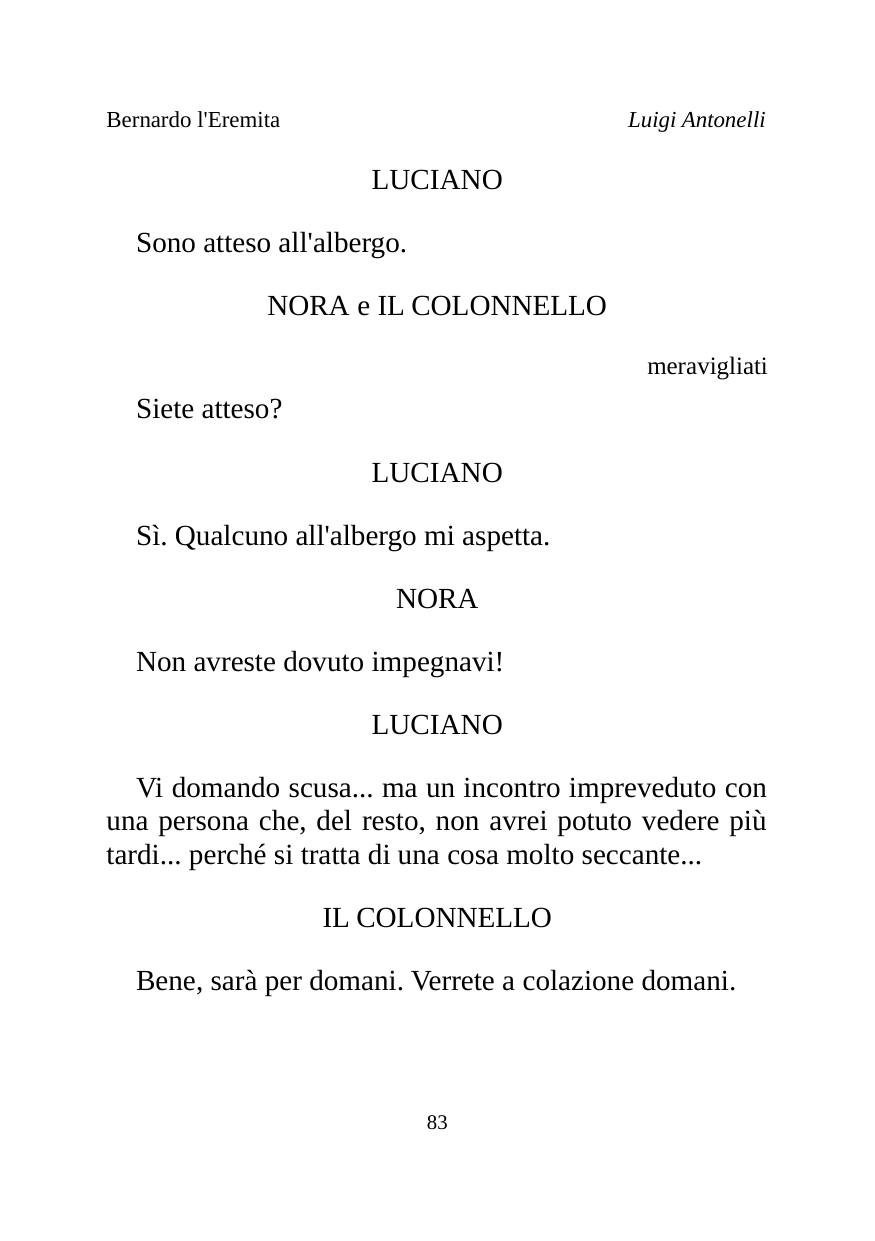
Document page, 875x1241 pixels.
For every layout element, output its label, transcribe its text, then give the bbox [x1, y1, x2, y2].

text IL COLONNELLO [106, 900, 768, 933]
text Sono atteso all'albergo. [106, 225, 768, 259]
text Bene, sarà per domani. Verrete a colazione domani. [106, 963, 768, 996]
text Non avreste dovuto impegnavi! [106, 644, 768, 677]
text Sì. Qualcuno all'albergo mi aspetta. [106, 518, 768, 551]
text LUCIANO [106, 162, 768, 196]
text NORA [106, 581, 768, 614]
text NORA e IL COLONNELLO [106, 288, 768, 322]
text Siete atteso? [106, 392, 768, 425]
text LUCIANO [106, 455, 768, 488]
text Vi domando scusa... ma un incontro impreveduto con una persona che, del resto, non avrei potuto vedere più tardi... perché si tratta di una cosa molto seccante... [106, 770, 768, 870]
text LUCIANO [106, 707, 768, 740]
text meravigliati [431, 351, 768, 380]
